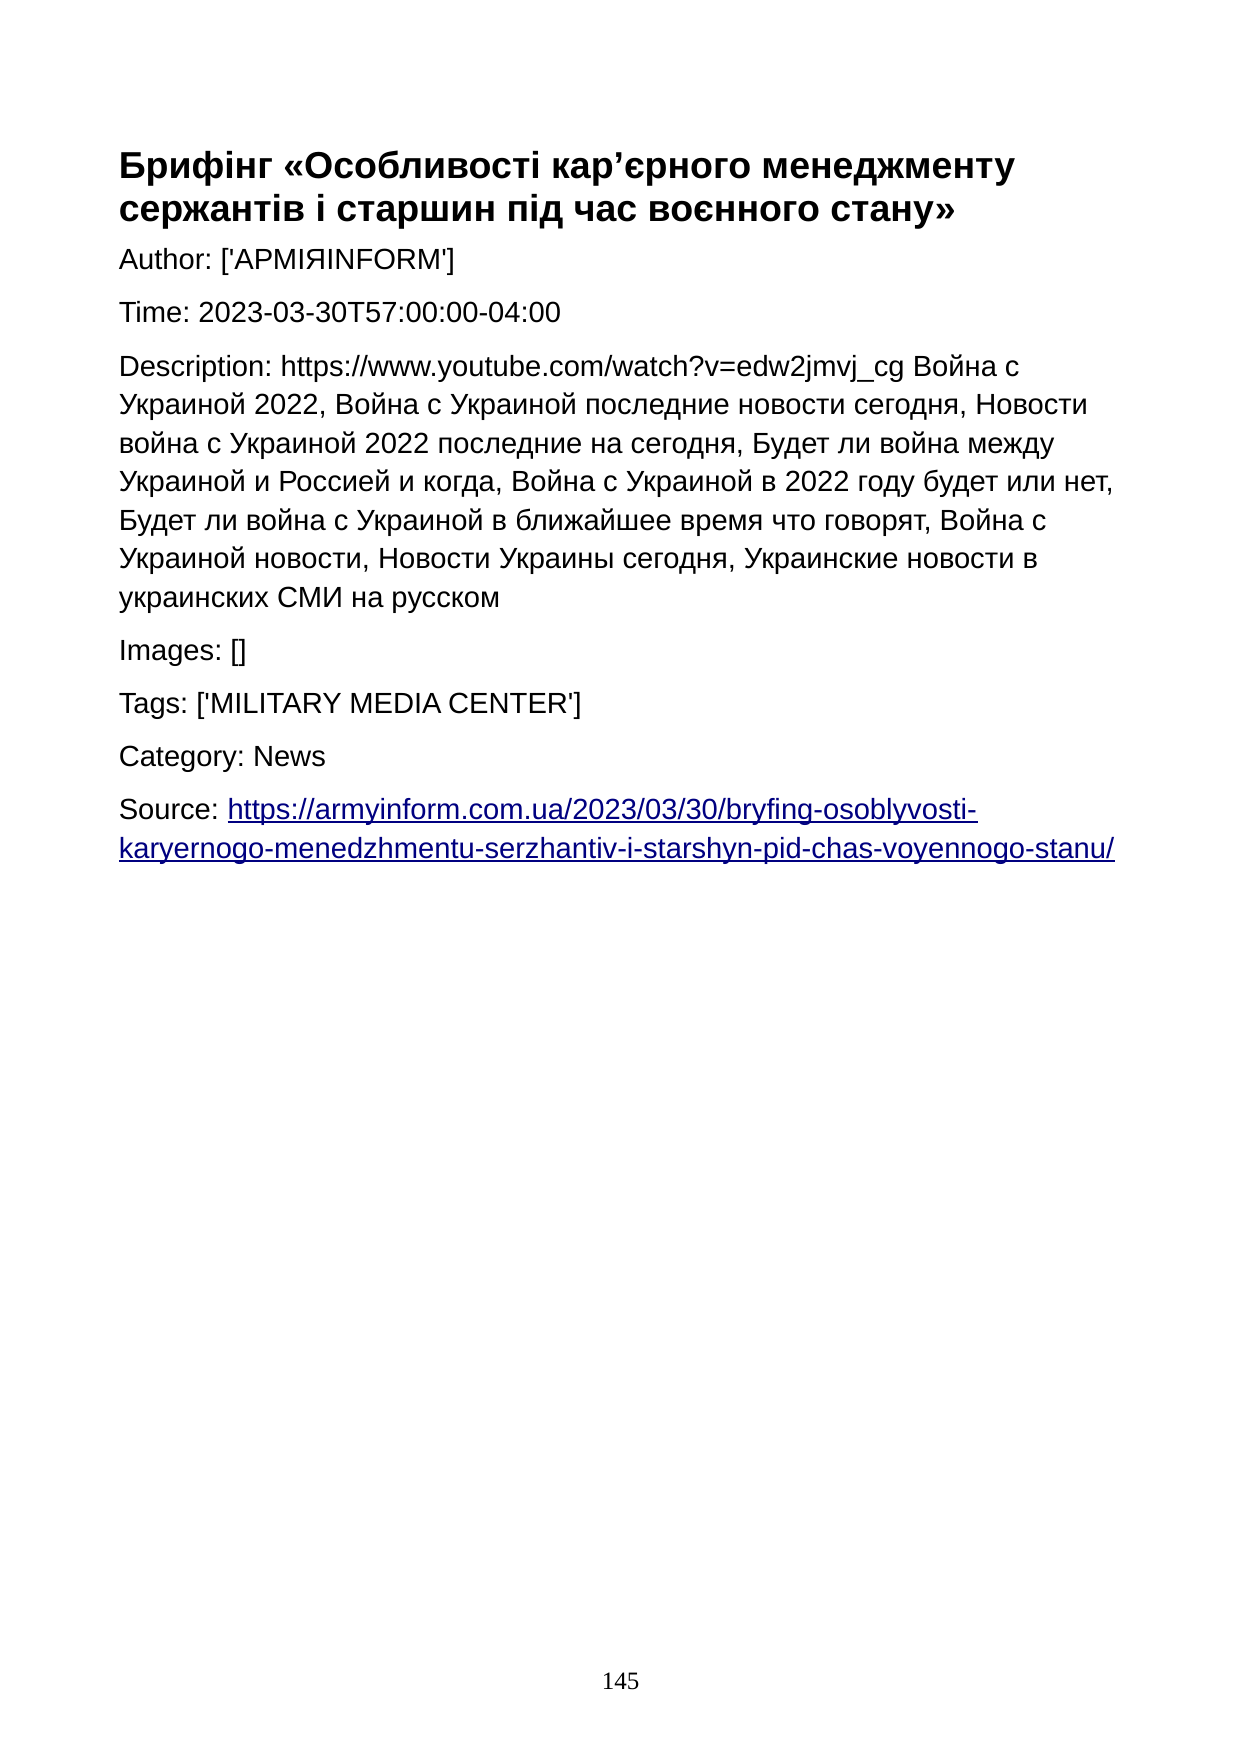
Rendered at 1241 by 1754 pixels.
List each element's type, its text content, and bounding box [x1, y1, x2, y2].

text Author: ['АРМІЯINFORM'] [118, 242, 1122, 276]
subtitle Брифінг «Особливості кар’єрного менеджменту сержантів і старшин під час воєнного стану» [118, 143, 1122, 230]
text Description: https://www.youtube.com/watch?v=edw2jmvj_cg Война с Украиной 2022, Война с Украиной последние новости сегодня, Новости война с Украиной 2022 последние на сегодня, Будет ли война между Украиной и Россией и когда, Война с Украиной в 2022 году будет или нет, Будет ли война с Украиной в ближайшее время что говорят, Война с Украиной новости, Новости Украины сегодня, Украинские новости в украинских СМИ на русском [118, 348, 1122, 613]
text Time: 2023-03-30T57:00:00-04:00 [118, 295, 1122, 329]
text Tags: ['MILITARY MEDIA CENTER'] [118, 686, 1122, 719]
text Images: [] [118, 633, 1122, 666]
text Category: News [118, 739, 1122, 773]
text Source: https://armyinform.com.ua/2023/03/30/bryfing-osoblyvosti-karyernogo-menedzhmentu-serzhantiv-i-starshyn-pid-chas-voyennogo-stanu/ [118, 792, 1122, 864]
